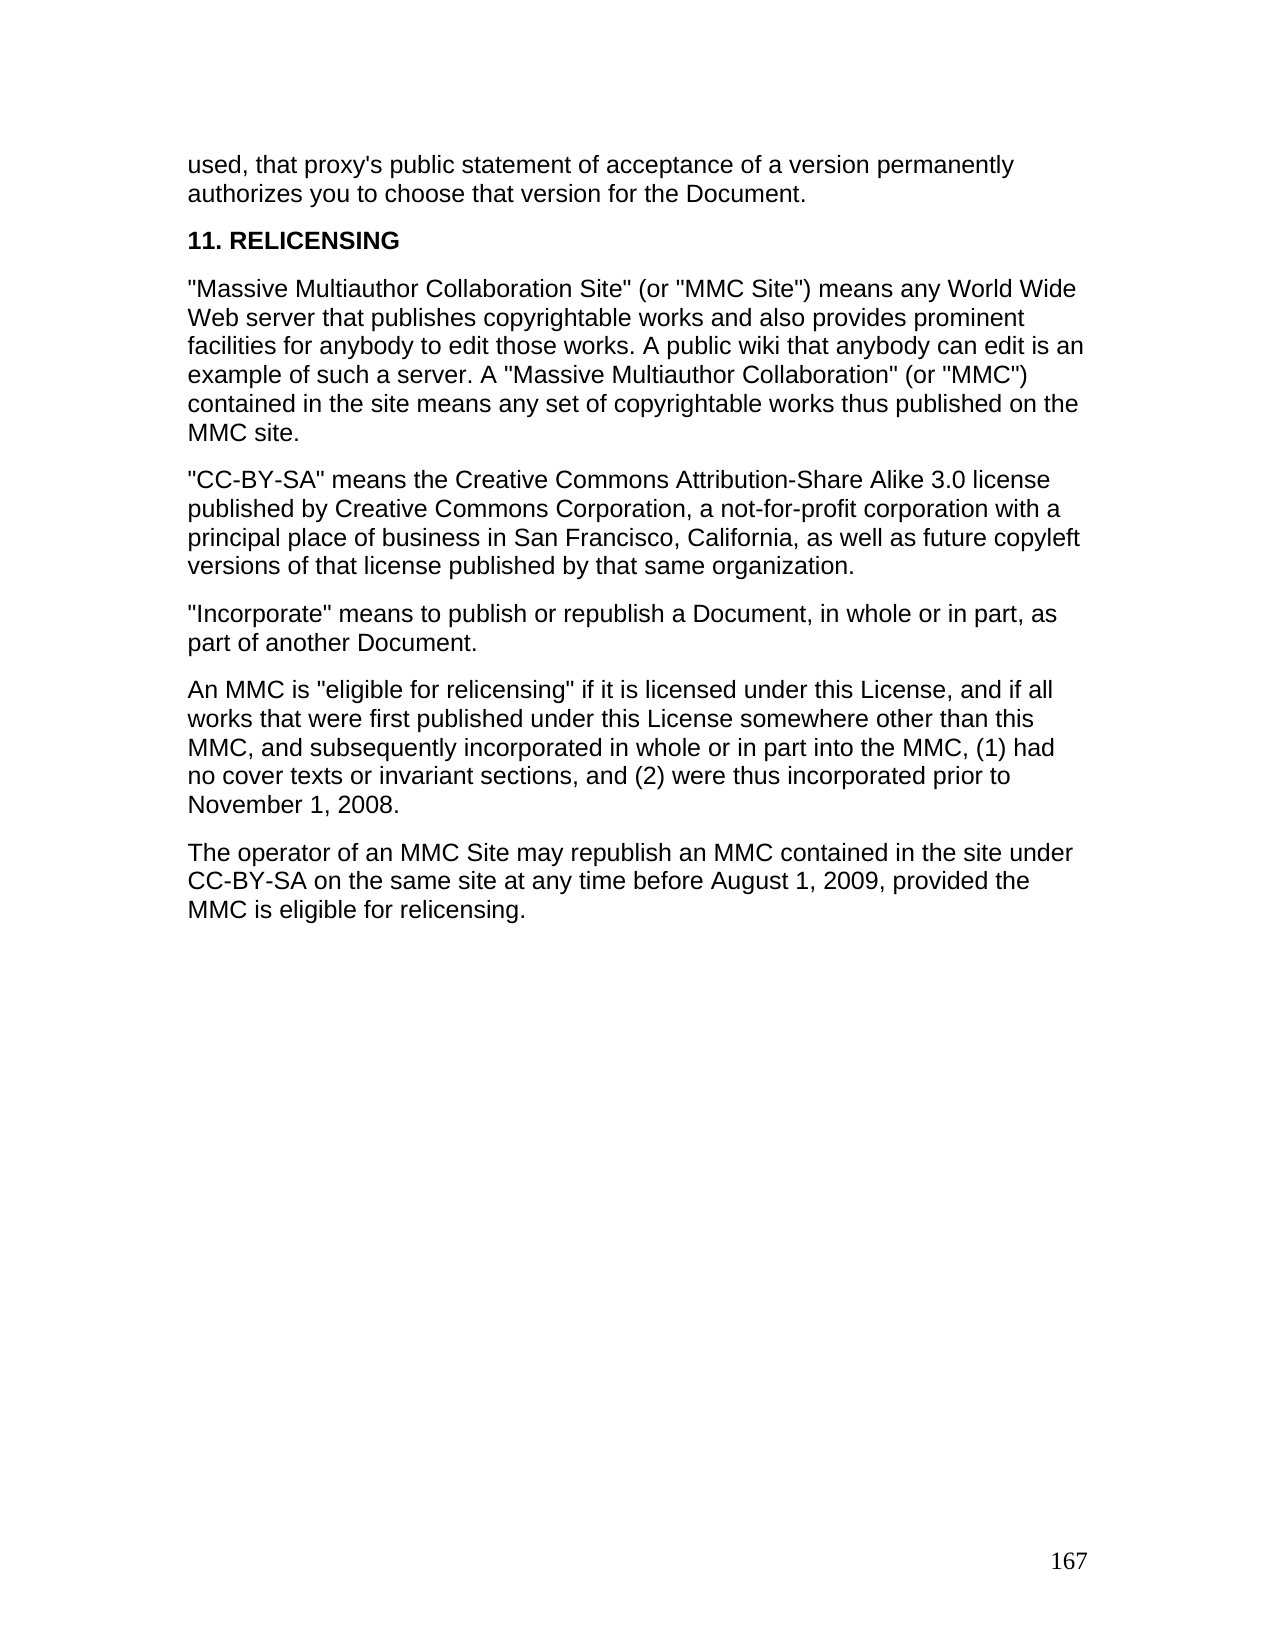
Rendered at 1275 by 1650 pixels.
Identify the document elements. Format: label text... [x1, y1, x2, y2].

text 11. RELICENSING [187, 226, 1087, 255]
text "Incorporate" means to publish or republish a Document, in whole or in part, as part of another Document. [187, 599, 1087, 656]
text "CC-BY-SA" means the Creative Commons Attribution-Share Alike 3.0 license published by Creative Commons Corporation, a not-for-profit corporation with a principal place of business in San Francisco, California, as well as future copyleft versions of that license published by that same organization. [187, 465, 1087, 580]
text "Massive Multiauthor Collaboration Site" (or "MMC Site") means any World Wide Web server that publishes copyrightable works and also provides prominent facilities for anybody to edit those works. A public wiki that anybody can edit is an example of such a server. A "Massive Multiauthor Collaboration" (or "MMC") contained in the site means any set of copyrightable works thus published on the MMC site. [187, 274, 1087, 446]
text used, that proxy's public statement of acceptance of a version permanently authorizes you to choose that version for the Document. [187, 150, 1087, 207]
text An MMC is "eligible for relicensing" if it is licensed under this License, and if all works that were first published under this License somewhere other than this MMC, and subsequently incorporated in whole or in part into the MMC, (1) had no cover texts or invariant sections, and (2) were thus incorporated prior to November 1, 2008. [187, 675, 1087, 819]
text The operator of an MMC Site may republish an MMC contained in the site under CC-BY-SA on the same site at any time before August 1, 2009, provided the MMC is eligible for relicensing. [187, 837, 1087, 924]
